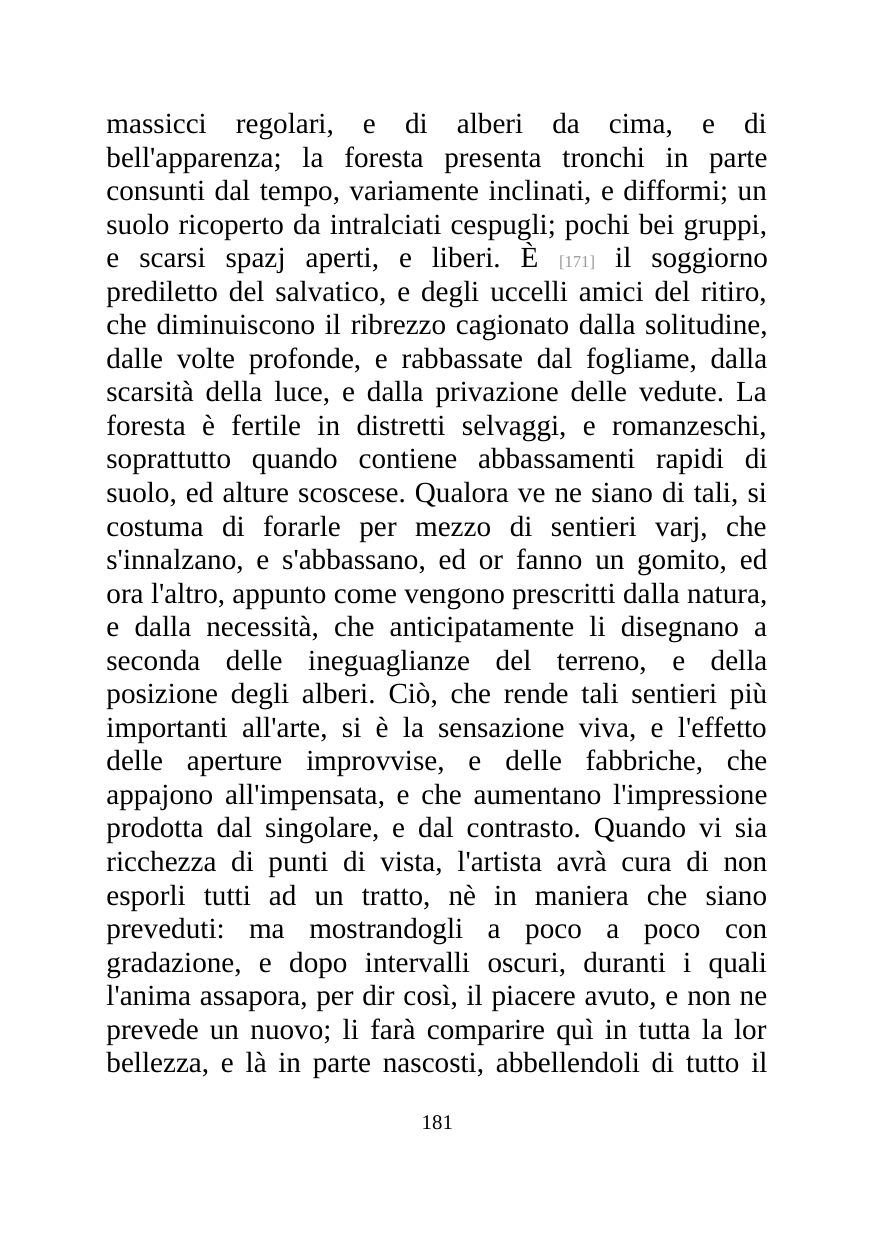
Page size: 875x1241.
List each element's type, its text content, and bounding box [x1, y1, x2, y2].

text massicci regolari, e di alberi da cima, e di bell'apparenza; la foresta presenta tronchi in parte consunti dal tempo, variamente inclinati, e difformi; un suolo ricoperto da intralciati cespugli; pochi bei gruppi, e scarsi spazj aperti, e liberi. È [171] il soggiorno prediletto del salvatico, e degli uccelli amici del ritiro, che diminuiscono il ribrezzo cagionato dalla solitudine, dalle volte profonde, e rabbassate dal fogliame, dalla scarsità della luce, e dalla privazione delle vedute. La foresta è fertile in distretti selvaggi, e romanzeschi, soprattutto quando contiene abbassamenti rapidi di suolo, ed alture scoscese. Qualora ve ne siano di tali, si costuma di forarle per mezzo di sentieri varj, che s'innalzano, e s'abbassano, ed or fanno un gomito, ed ora l'altro, appunto come vengono prescritti dalla natura, e dalla necessità, che anticipatamente li disegnano a seconda delle ineguaglianze del terreno, e della posizione degli alberi. Ciò, che rende tali sentieri più importanti all'arte, si è la sensazione viva, e l'effetto delle aperture improvvise, e delle fabbriche, che appajono all'impensata, e che aumentano l'impressione prodotta dal singolare, e dal contrasto. Quando vi sia ricchezza di punti di vista, l'artista avrà cura di non esporli tutti ad un tratto, nè in maniera che siano preveduti: ma mostrandogli a poco a poco con gradazione, e dopo intervalli oscuri, duranti i quali l'anima assapora, per dir così, il piacere avuto, e non ne prevede un nuovo; li farà comparire quì in tutta la lor bellezza, e là in parte nascosti, abbellendoli di tutto il [106, 106, 768, 1079]
